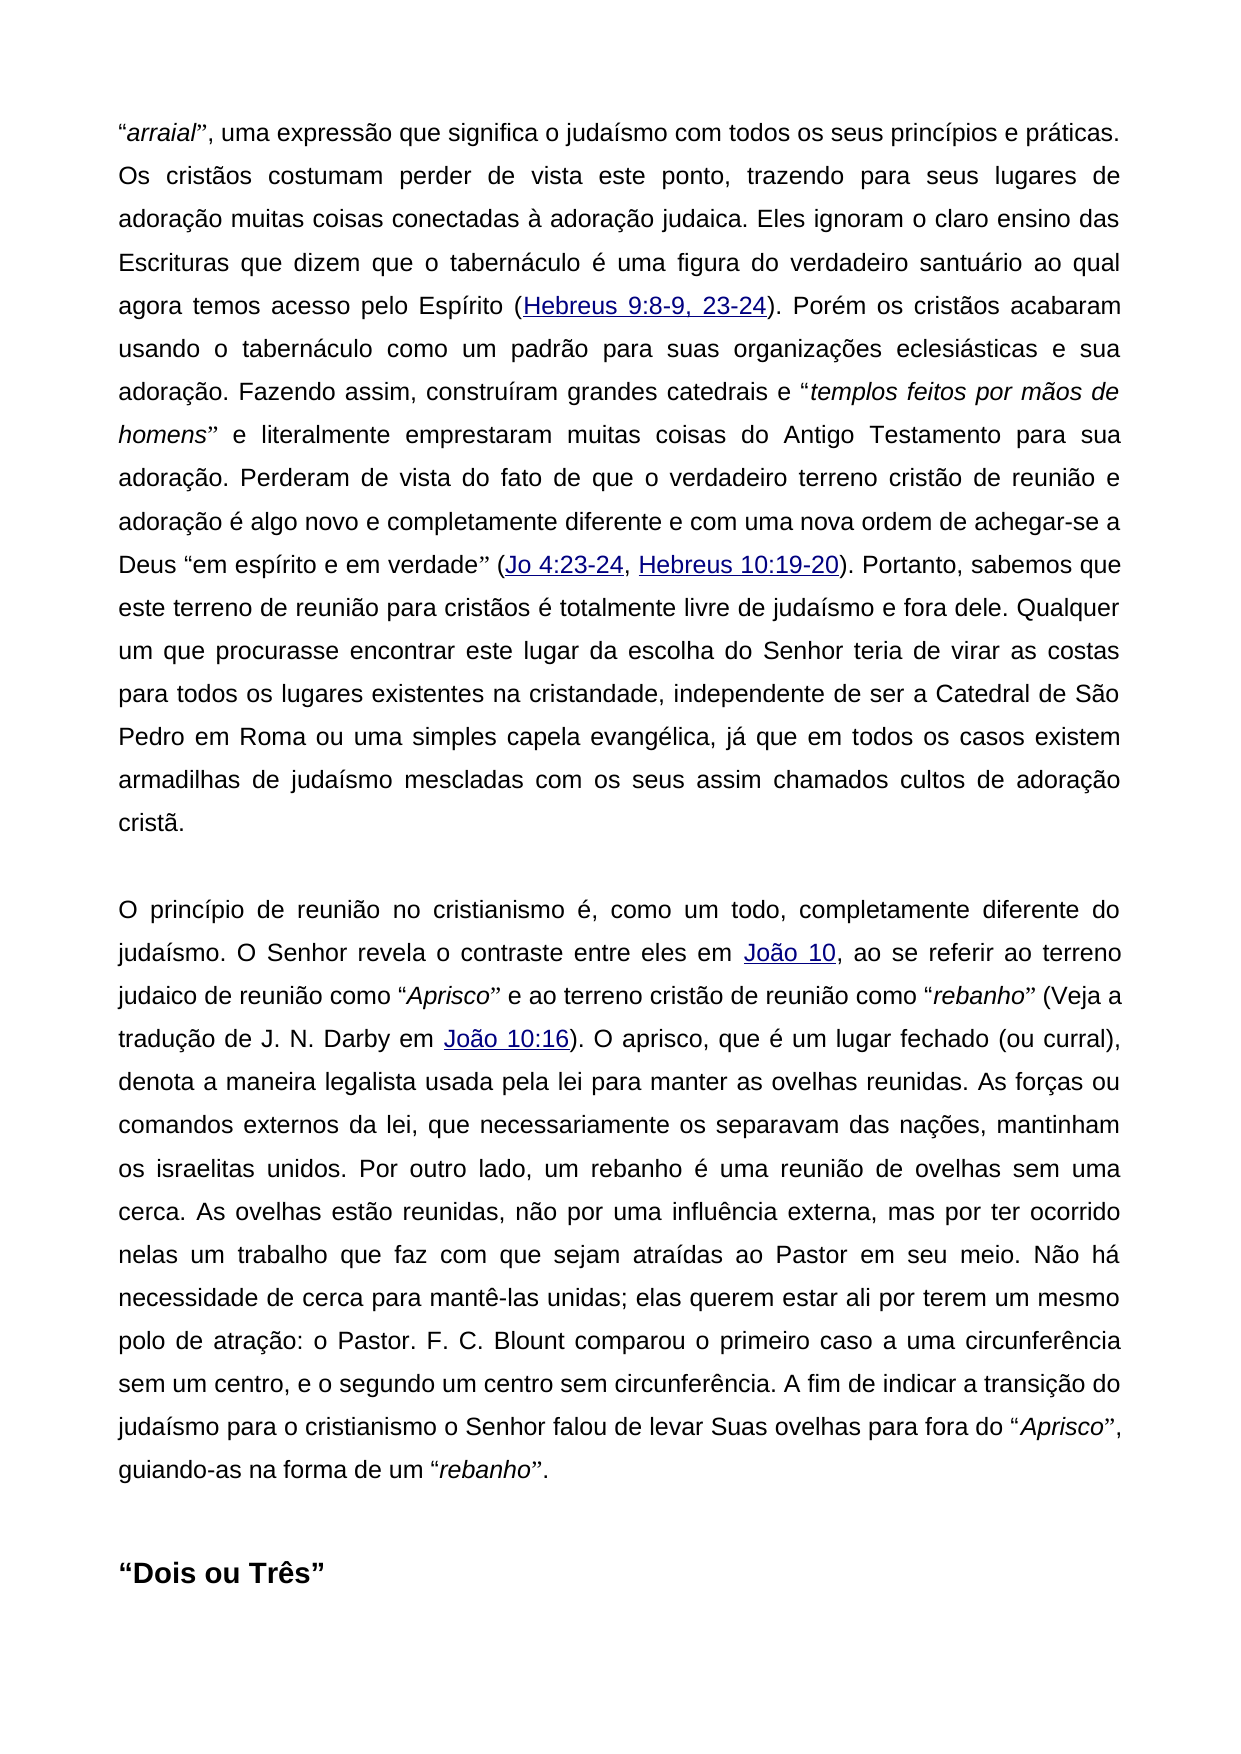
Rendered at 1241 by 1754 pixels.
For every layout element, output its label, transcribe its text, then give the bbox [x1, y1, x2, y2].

text O princípio de reunião no cristianismo é, como um todo, completamente diferente do judaísmo. O Senhor revela o contraste entre eles em João 10, ao se referir ao terreno judaico de reunião como “Aprisco” e ao terreno cristão de reunião como “rebanho” (Veja a tradução de J. N. Darby em João 10:16). O aprisco, que é um lugar fechado (ou curral), denota a maneira legalista usada pela lei para manter as ovelhas reunidas. As forças ou comandos externos da lei, que necessariamente os separavam das nações, mantinham os israelitas unidos. Por outro lado, um rebanho é uma reunião de ovelhas sem uma cerca. As ovelhas estão reunidas, não por uma influência externa, mas por ter ocorrido nelas um trabalho que faz com que sejam atraídas ao Pastor em seu meio. Não há necessidade de cerca para mantê-las unidas; elas querem estar ali por terem um mesmo polo de atração: o Pastor. F. C. Blount comparou o primeiro caso a uma circunferência sem um centro, e o segundo um centro sem circunferência. A fim de indicar a transição do judaísmo para o cristianismo o Senhor falou de levar Suas ovelhas para fora do “Aprisco”, guiando-as na forma de um “rebanho”. [118, 895, 1122, 1484]
subtitle “Dois ou Três” [118, 1556, 1122, 1590]
text “arraial”, uma expressão que significa o judaísmo com todos os seus princípios e práticas. Os cristãos costumam perder de vista este ponto, trazendo para seus lugares de adoração muitas coisas conectadas à adoração judaica. Eles ignoram o claro ensino das Escrituras que dizem que o tabernáculo é uma figura do verdadeiro santuário ao qual agora temos acesso pelo Espírito (Hebreus 9:8-9, 23-24). Porém os cristãos acabaram usando o tabernáculo como um padrão para suas organizações eclesiásticas e sua adoração. Fazendo assim, construíram grandes catedrais e “templos feitos por mãos de homens” e literalmente emprestaram muitas coisas do Antigo Testamento para sua adoração. Perderam de vista do fato de que o verdadeiro terreno cristão de reunião e adoração é algo novo e completamente diferente e com uma nova ordem de achegar-se a Deus “em espírito e em verdade” (Jo 4:23-24, Hebreus 10:19-20). Portanto, sabemos que este terreno de reunião para cristãos é totalmente livre de judaísmo e fora dele. Qualquer um que procurasse encontrar este lugar da escolha do Senhor teria de virar as costas para todos os lugares existentes na cristandade, independente de ser a Catedral de São Pedro em Roma ou uma simples capela evangélica, já que em todos os casos existem armadilhas de judaísmo mescladas com os seus assim chamados cultos de adoração cristã. [118, 118, 1122, 837]
